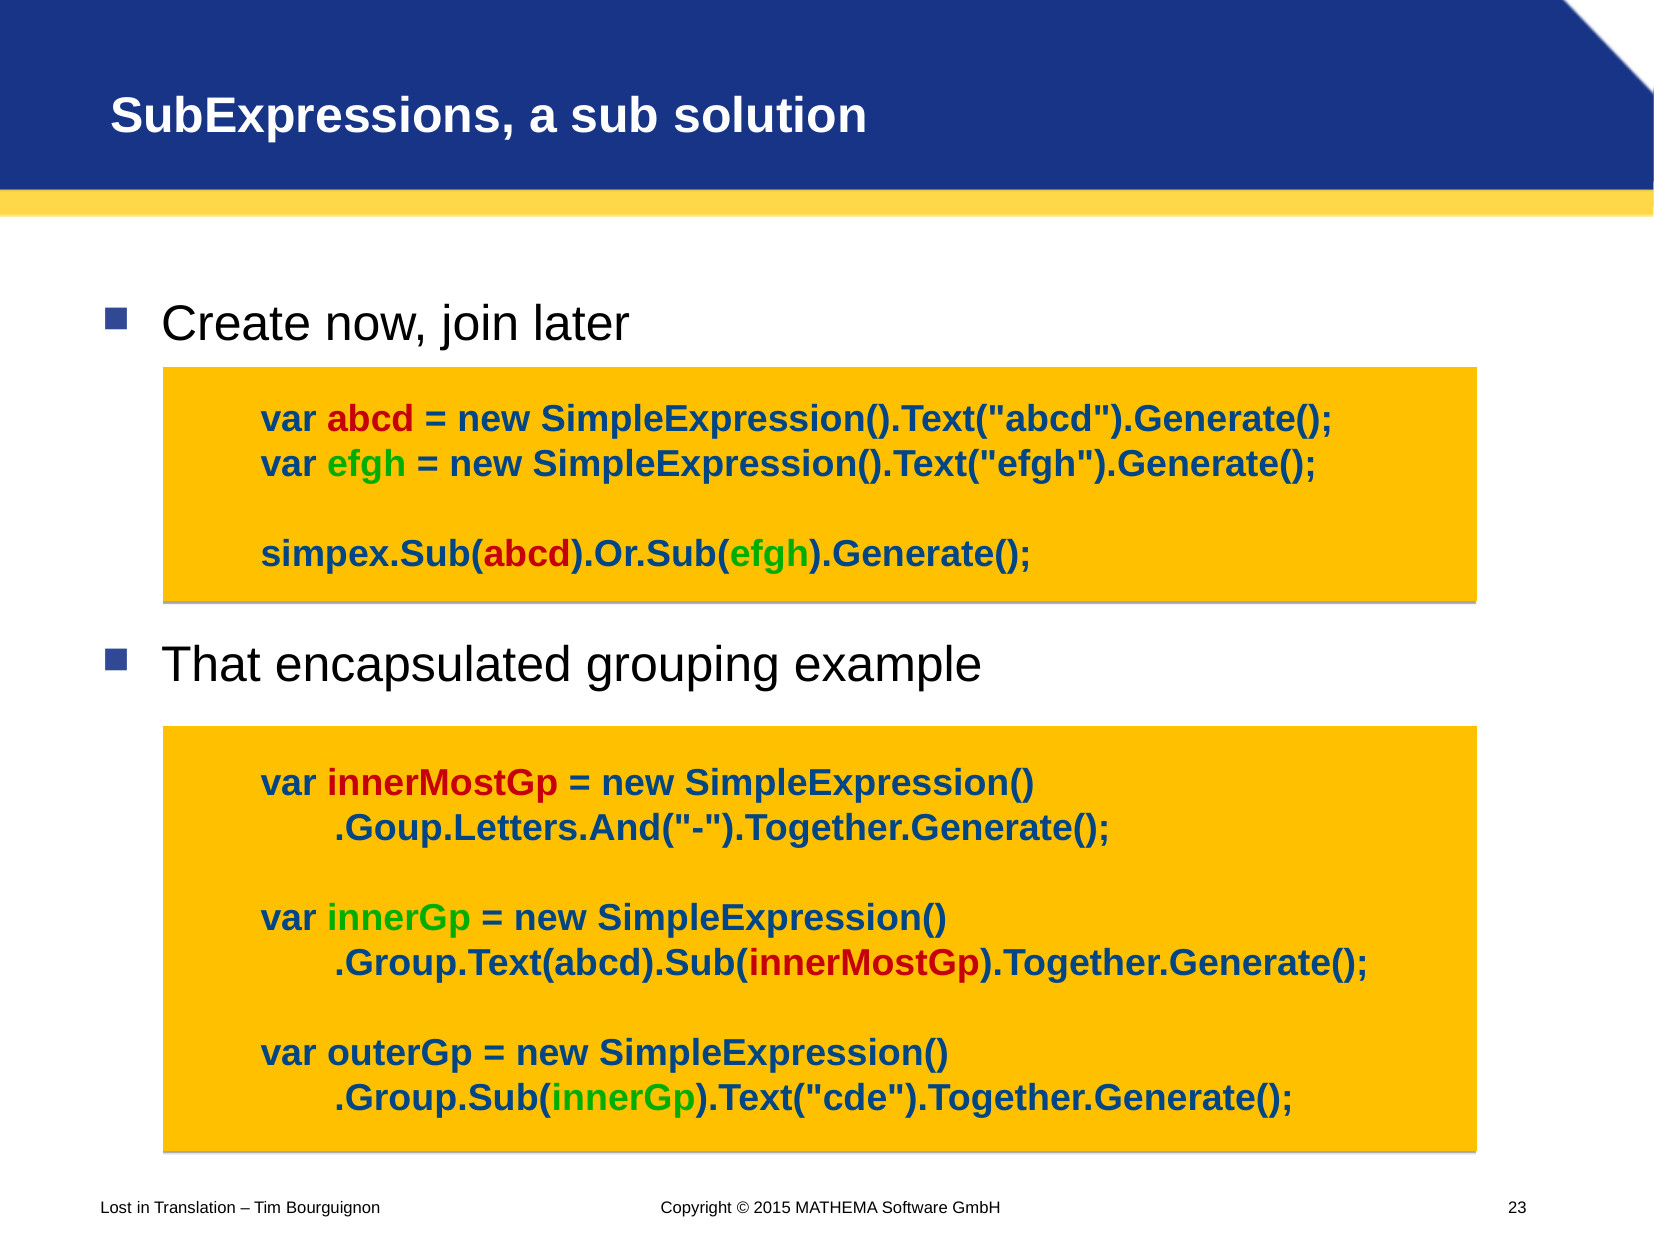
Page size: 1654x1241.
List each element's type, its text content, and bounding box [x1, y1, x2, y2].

picture [0, 0, 1654, 1241]
list Create now, join later That encapsulated grouping example [101, 295, 1528, 1139]
text_box var innerMostGp = new SimpleExpression() .Goup.Letters.And("-").Together.Generate(); var innerGp = new SimpleExpression() .Group.Text(abcd).Sub(innerMostGp).Together.Generate(); var outerGp = new SimpleExpression() .Group.Sub(innerGp).Text("cde").Together.Generate(); [163, 726, 1477, 1151]
text_box var abcd = new SimpleExpression().Text("abcd").Generate(); var efgh = new SimpleExpression().Text("efgh").Generate(); simpex.Sub(abcd).Or.Sub(efgh).Generate(); [163, 367, 1477, 601]
title SubExpressions, a sub solution [110, 69, 1182, 162]
